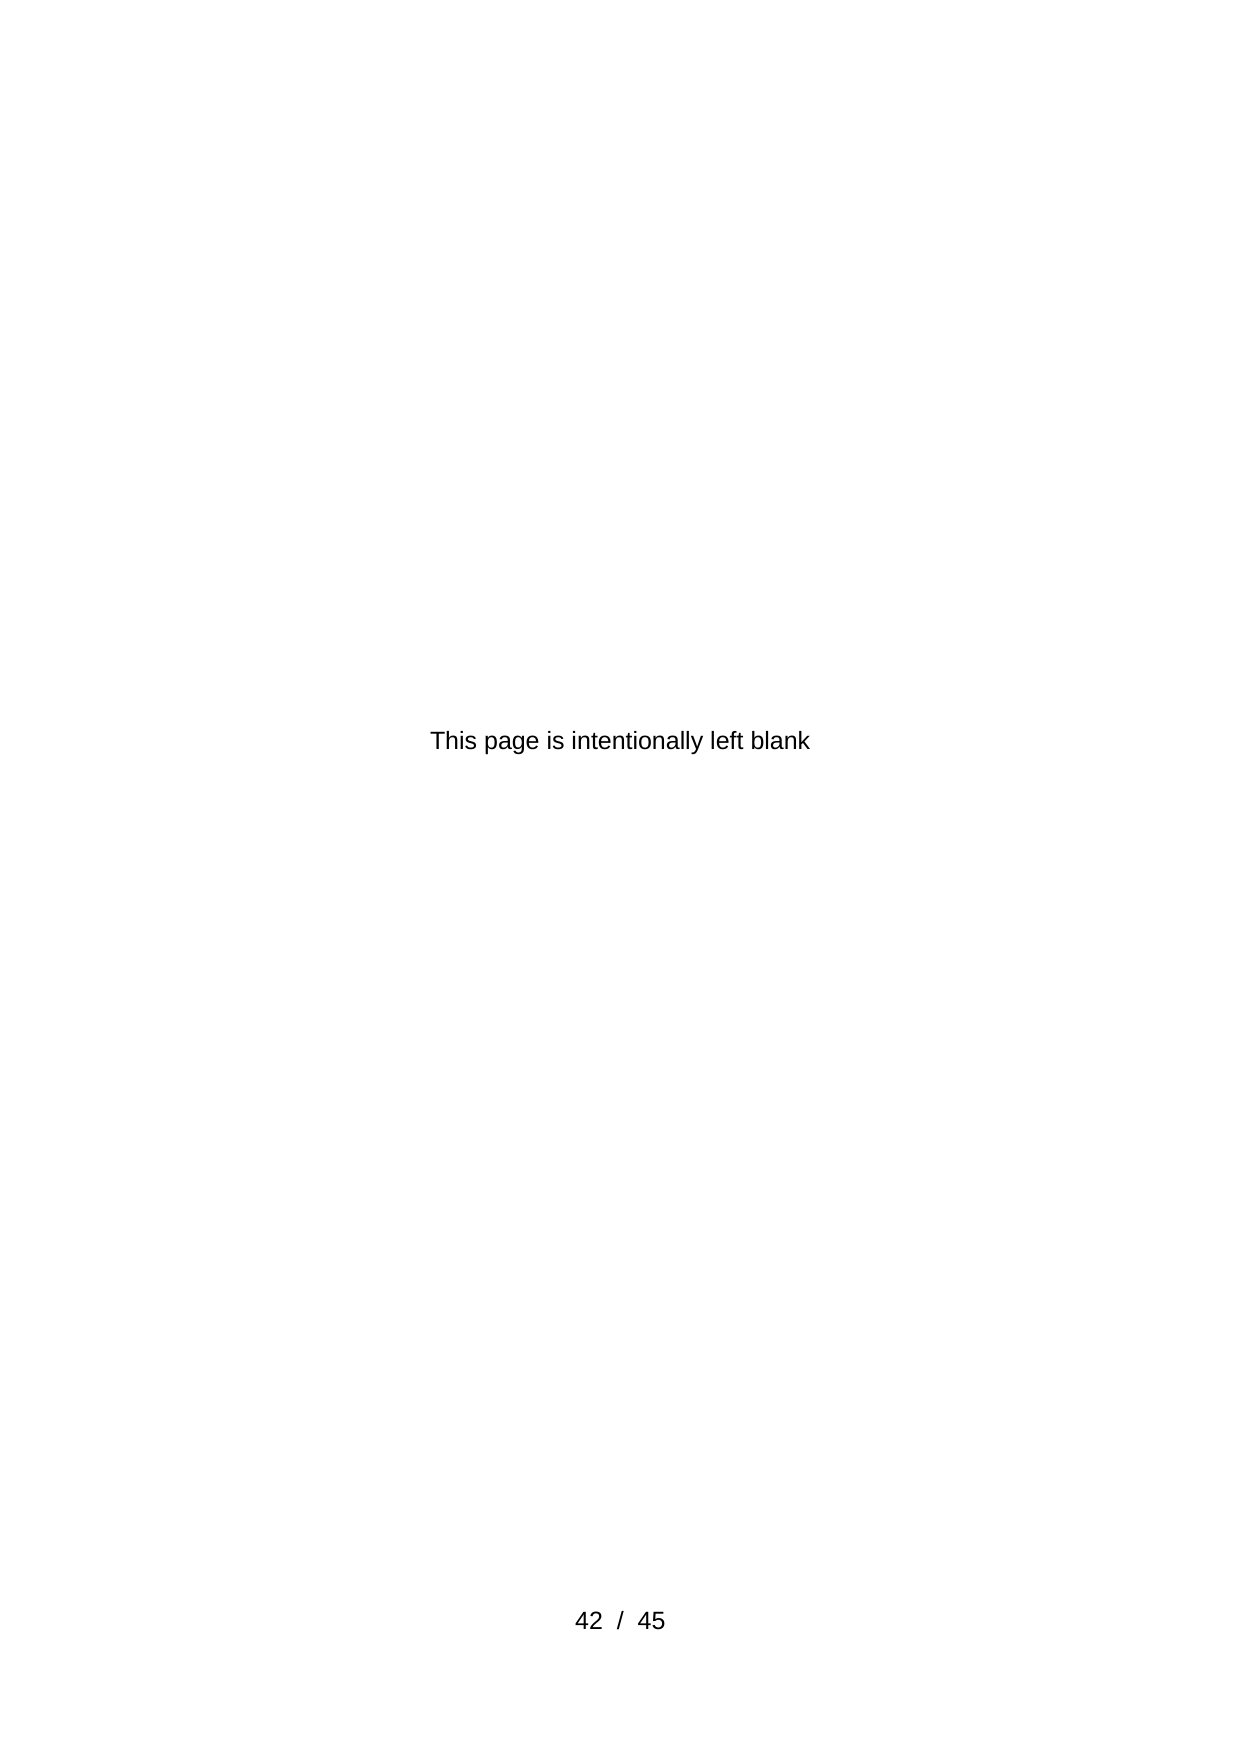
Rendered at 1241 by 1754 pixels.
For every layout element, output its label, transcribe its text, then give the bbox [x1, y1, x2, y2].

text This page is intentionally left blank [118, 726, 1122, 755]
